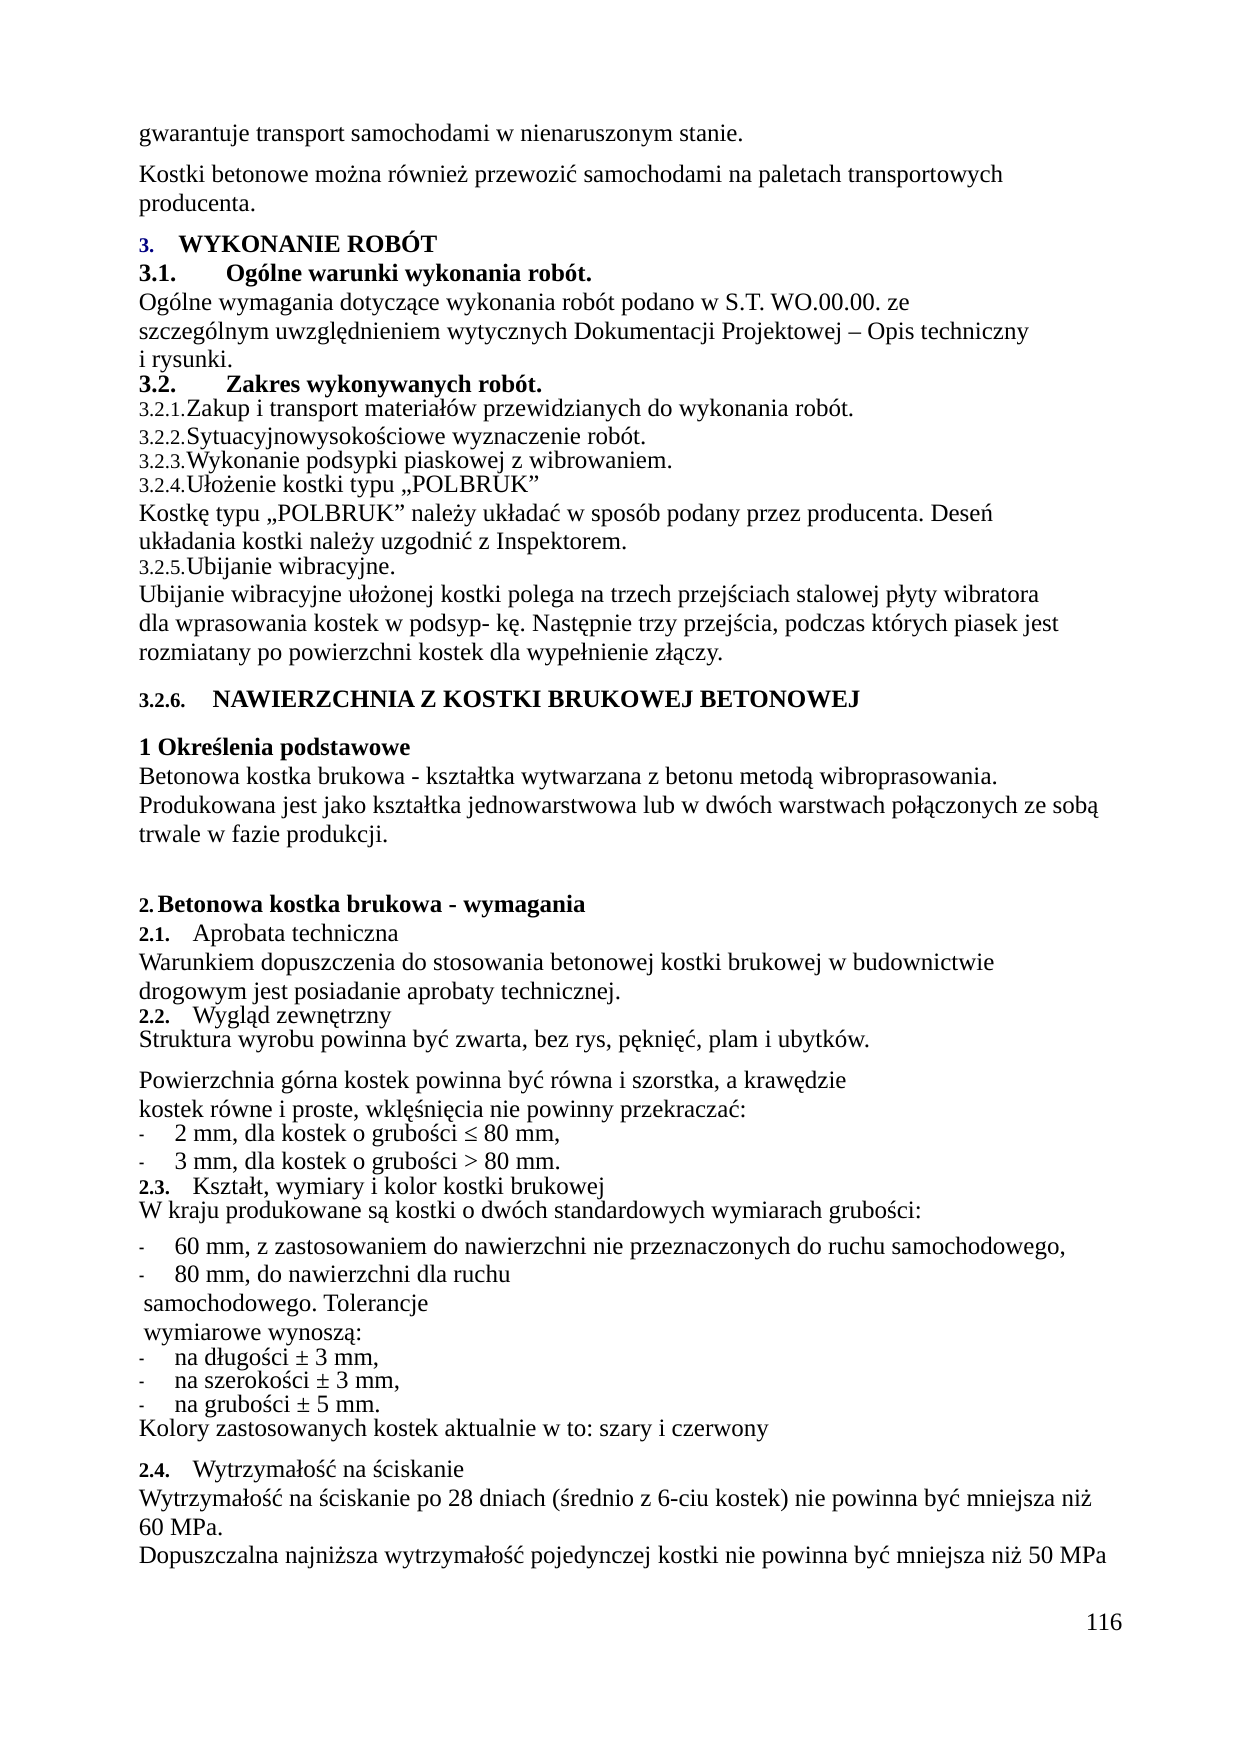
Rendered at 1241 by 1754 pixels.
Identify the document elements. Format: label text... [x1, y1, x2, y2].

list Sytuacyjnowysokościowe wyznaczenie robót. [138, 421, 1122, 450]
list Aprobata techniczna [138, 918, 1122, 947]
list Wykonanie podsypki piaskowej z wibrowaniem. [138, 450, 1122, 474]
list 2 mm, dla kostek o grubości ≤ 80 mm, [138, 1122, 1122, 1146]
list 80 mm, do nawierzchni dla ruchu samochodowego. Tolerancje wymiarowe wynoszą: [138, 1259, 512, 1346]
subtitle NAWIERZCHNIA Z KOSTKI BRUKOWEJ BETONOWEJ [138, 665, 1114, 713]
text gwarantuje transport samochodami w nienaruszonym stanie. [138, 118, 1058, 147]
list Wygląd zewnętrzny [138, 1005, 1122, 1028]
text Warunkiem dopuszczenia do stosowania betonowej kostki brukowej w budownictwie drogowym jest posiadanie aprobaty technicznej. [138, 947, 1035, 1005]
list 60 mm, z zastosowaniem do nawierzchni nie przeznaczonych do ruchu samochodowego, [138, 1236, 1122, 1259]
text Betonowa kostka brukowa - kształtka wytwarzana z betonu metodą wibroprasowania. Produkowana jest jako kształtka jednowarstwowa lub w dwóch warstwach połączonych ze sobą trwale w fazie produkcji. [138, 761, 1122, 847]
text Ogólne wymagania dotyczące wykonania robót podano w S.T. WO.00.00. ze szczególnym uwzględnieniem wytycznych Dokumentacji Projektowej – Opis techniczny i rysunki. [138, 287, 1035, 373]
list Ogólne warunki wykonania robót. [138, 258, 1122, 287]
text Kolory zastosowanych kostek aktualnie w to: szary i czerwony [138, 1417, 1122, 1441]
subtitle Zakres wykonywanych robót. [138, 373, 1122, 397]
text Wytrzymałość na ściskanie po 28 dniach (średnio z 6-ciu kostek) nie powinna być mniejsza niż 60 MPa. [138, 1483, 1122, 1540]
list na szerokości ± 3 mm, [138, 1370, 1122, 1393]
list Wytrzymałość na ściskanie [138, 1454, 1122, 1483]
text Kostki betonowe można również przewozić samochodami na paletach transportowych producenta. [138, 159, 1122, 217]
text Dopuszczalna najniższa wytrzymałość pojedynczej kostki nie powinna być mniejsza niż 50 MPa [138, 1540, 1122, 1569]
list Kształt, wymiary i kolor kostki brukowej [138, 1175, 1122, 1199]
list 3 mm, dla kostek o grubości > 80 mm. [138, 1146, 1122, 1175]
list na grubości ± 5 mm. [138, 1394, 1122, 1417]
text Ubijanie wibracyjne ułożonej kostki polega na trzech przejściach stalowej płyty wibratora dla wprasowania kostek w podsyp- kę. Następnie trzy przejścia, podczas których piasek jest rozmiatany po powierzchni kostek dla wypełnienie złączy. [138, 579, 1059, 665]
text Kostkę typu „POLBRUK” należy układać w sposób podany przez producenta. Deseń układania kostki należy uzgodnić z Inspektorem. [138, 498, 1035, 555]
list na długości ± 3 mm, [138, 1346, 1122, 1370]
list Ubijanie wibracyjne. [138, 555, 1122, 579]
subtitle WYKONANIE ROBÓT [138, 229, 1122, 258]
list Ułożenie kostki typu „POLBRUK” [138, 474, 1122, 498]
subtitle Betonowa kostka brukowa - wymagania [138, 889, 1122, 918]
text Struktura wyrobu powinna być zwarta, bez rys, pęknięć, plam i ubytków. [138, 1028, 1122, 1052]
text Powierzchnia górna kostek powinna być równa i szorstka, a krawędzie kostek równe i proste, wklęśnięcia nie powinny przekraczać: [138, 1065, 901, 1122]
text W kraju produkowane są kostki o dwóch standardowych wymiarach grubości: [138, 1199, 1122, 1223]
subtitle 1 Określenia podstawowe [138, 713, 569, 761]
list Zakup i transport materiałów przewidzianych do wykonania robót. [138, 397, 1122, 421]
